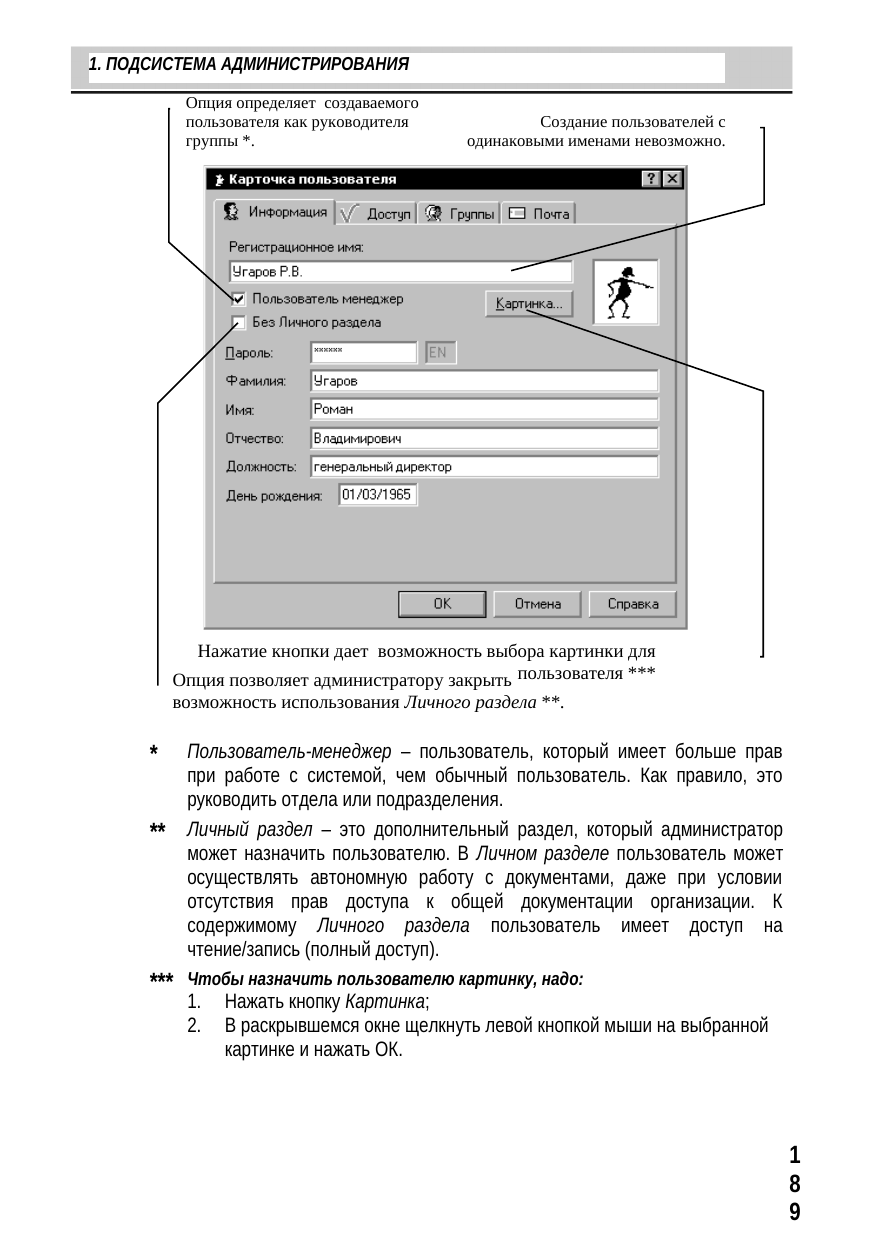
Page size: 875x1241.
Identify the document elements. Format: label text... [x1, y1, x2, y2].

table_header Пользователь-менеджер – пользователь, который имеет больше прав при работе с системой, чем обычный пользователь. Как правило, это руководить отдела или подразделения. [176, 727, 794, 811]
table_header * [138, 727, 176, 811]
table_cell *** [138, 961, 176, 1061]
table_cell Чтобы назначить пользователю картинку, надо: Нажать кнопку Картинка; В раскрывшемся окне щелкнуть левой кнопкой мыши на выбранной картинке и нажать ОК. [176, 961, 794, 1061]
table_cell ** [138, 811, 176, 961]
table_cell Личный раздел – это дополнительный раздел, который администратор может назначить пользователю. В Личном разделе пользователь может осуществлять автономную работу с документами, даже при условии отсутствия прав доступа к общей документации организации. К содержимому Личного раздела пользователь имеет доступ на чтение/запись (полный доступ). [176, 811, 794, 961]
